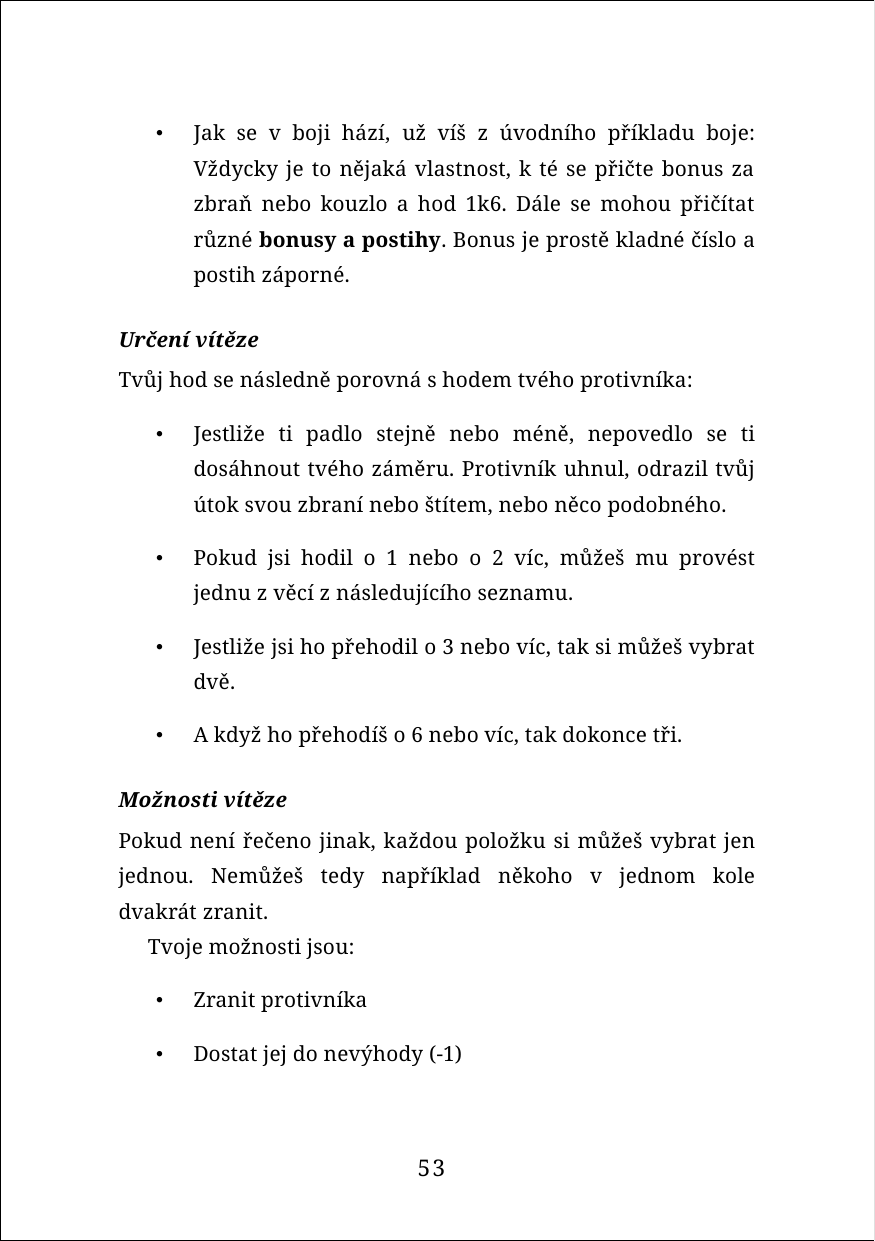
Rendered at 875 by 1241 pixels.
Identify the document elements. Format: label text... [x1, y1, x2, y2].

list Pokud jsi hodil o 1 nebo o 2 víc, můžeš mu provést jednu z věcí z následujícího seznamu. [156, 543, 756, 607]
list A když ho přehodíš o 6 nebo víc, tak dokonce tři. [156, 721, 756, 749]
text Tvůj hod se následně porovná s hodem tvého protivníka: [118, 366, 756, 394]
list Jestliže ti padlo stejně nebo méně, nepovedlo se ti dosáhnout tvého záměru. Protivník uhnul, odrazil tvůj útok svou zbraní nebo štítem, nebo něco podobného. [156, 419, 756, 518]
subtitle Určení vítěze [118, 325, 756, 354]
text Pokud není řečeno jinak, každou položku si můžeš vybrat jen jednou. Nemůžeš tedy například někoho v jednom kole dvakrát zranit. Tvoje možnosti jsou: [118, 826, 756, 961]
subtitle Možnosti vítěze [118, 786, 756, 814]
list Dostat jej do nevýhody (-1) [156, 1039, 756, 1067]
list Jestliže jsi ho přehodil o 3 nebo víc, tak si můžeš vybrat dvě. [156, 632, 756, 696]
list Zranit protivníka [156, 986, 756, 1014]
list Jak se v boji hází, už víš z úvodního příkladu boje: Vždycky je to nějaká vlastnost, k té se přičte bonus za zbraň nebo kouzlo a hod 1k6. Dále se mohou přičítat různé bonusy a postihy. Bonus je prostě kladné číslo a postih záporné. [156, 118, 756, 289]
